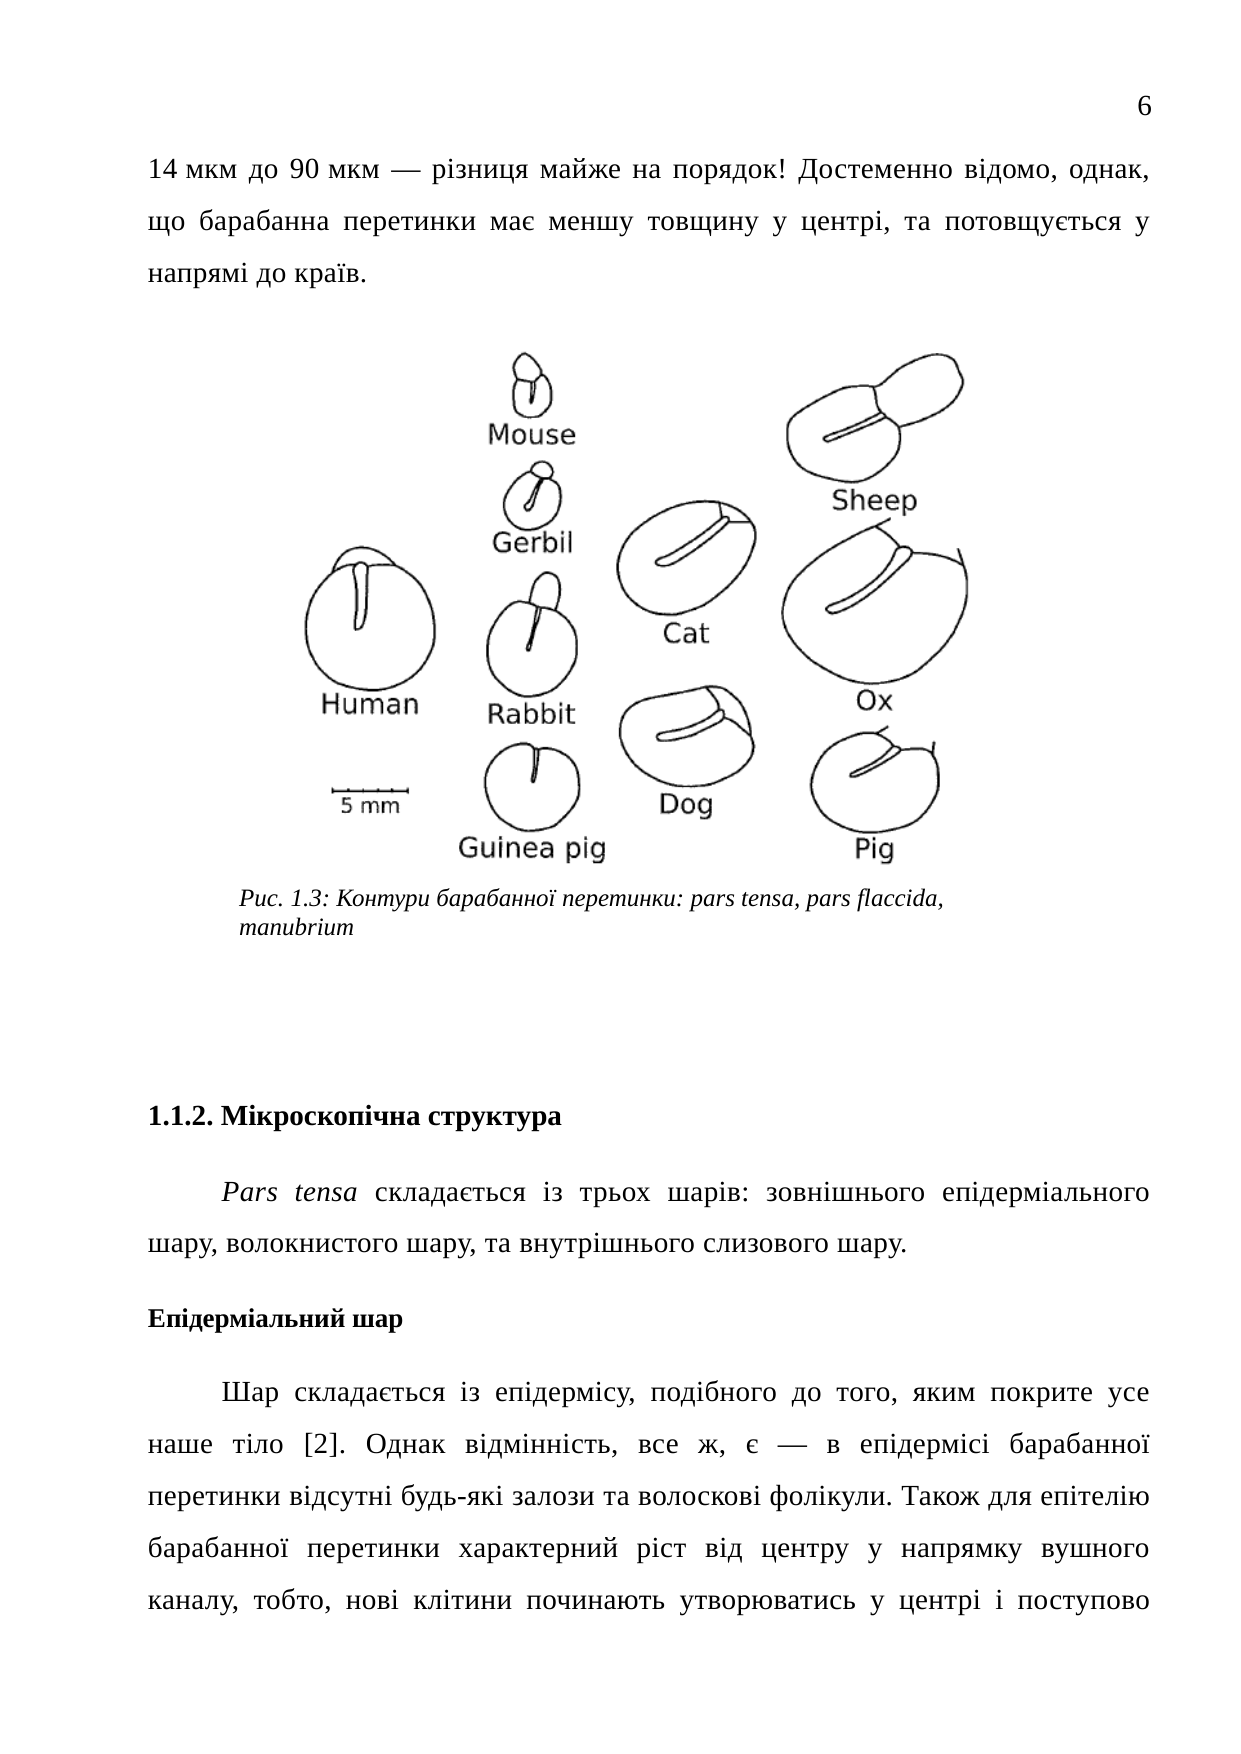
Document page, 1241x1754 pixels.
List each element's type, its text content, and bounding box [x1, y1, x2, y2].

text Рис. 1.3: Контури барабанної перетинки: pars tensa, pars flaccida, manubrium [239, 884, 1060, 941]
text 14 мкм до 90 мкм — різниця майже на порядок! Достеменно відомо, однак, що барабанна перетинки має меншу товщину у центрі, та потовщується у напрямі до країв. [148, 152, 1152, 289]
picture [239, 343, 1061, 884]
subtitle Мікроскопічна структура [148, 1098, 1152, 1132]
text Pars tensa складається із трьох шарів: зовнішнього епідерміального шару, волокнистого шару, та внутрішнього слизового шару. [148, 1174, 1152, 1259]
text Шар складається із епідермісу, подібного до того, яким покрите усе наше тіло [2]. Однак відмінність, все ж, є — в епідермісі барабанної перетинки відсутні будь-які залози та волоскові фолікули. Також для епітелію барабанної перетинки характерний ріст від центру у напрямку вушного каналу, тобто, нові клітини починають утворюватись у центрі і поступово [148, 1374, 1152, 1615]
subtitle Епідерміальний шар [148, 1302, 1152, 1333]
